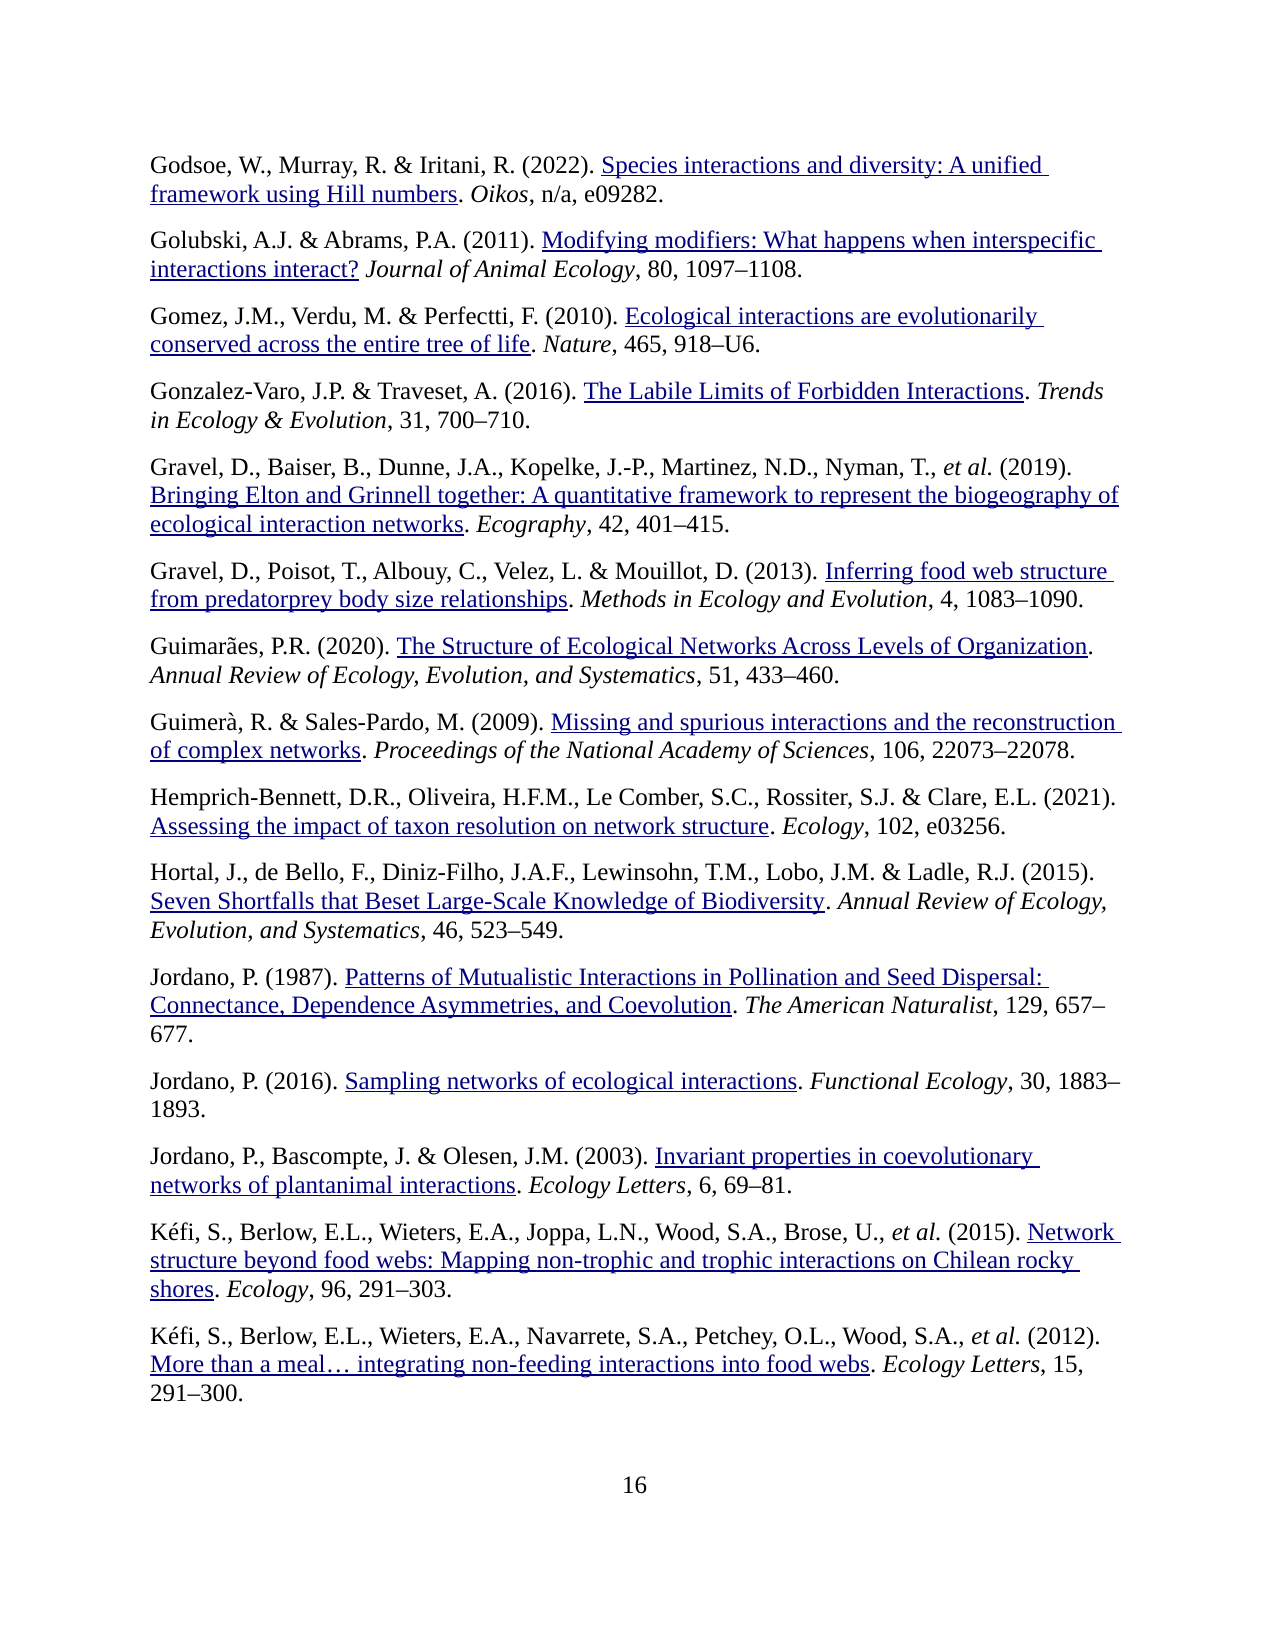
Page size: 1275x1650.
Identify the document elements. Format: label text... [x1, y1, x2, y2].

text Gravel, D., Baiser, B., Dunne, J.A., Kopelke, J.-P., Martinez, N.D., Nyman, T., et al. (2019). Bringing Elton and Grinnell together: A quantitative framework to represent the biogeography of ecological interaction networks. Ecography, 42, 401–415. [150, 452, 1125, 538]
text Guimarães, P.R. (2020). The Structure of Ecological Networks Across Levels of Organization. Annual Review of Ecology, Evolution, and Systematics, 51, 433–460. [150, 631, 1125, 689]
text Godsoe, W., Murray, R. & Iritani, R. (2022). Species interactions and diversity: A unified framework using Hill numbers. Oikos, n/a, e09282. [150, 150, 1125, 207]
text Guimerà, R. & Sales-Pardo, M. (2009). Missing and spurious interactions and the reconstruction of complex networks. Proceedings of the National Academy of Sciences, 106, 22073–22078. [150, 707, 1125, 764]
text Jordano, P. (2016). Sampling networks of ecological interactions. Functional Ecology, 30, 1883–1893. [150, 1066, 1125, 1123]
text Gravel, D., Poisot, T., Albouy, C., Velez, L. & Mouillot, D. (2013). Inferring food web structure from predatorprey body size relationships. Methods in Ecology and Evolution, 4, 1083–1090. [150, 556, 1125, 613]
text Hemprich-Bennett, D.R., Oliveira, H.F.M., Le Comber, S.C., Rossiter, S.J. & Clare, E.L. (2021). Assessing the impact of taxon resolution on network structure. Ecology, 102, e03256. [150, 782, 1125, 839]
text Hortal, J., de Bello, F., Diniz-Filho, J.A.F., Lewinsohn, T.M., Lobo, J.M. & Ladle, R.J. (2015). Seven Shortfalls that Beset Large-Scale Knowledge of Biodiversity. Annual Review of Ecology, Evolution, and Systematics, 46, 523–549. [150, 857, 1125, 944]
text Golubski, A.J. & Abrams, P.A. (2011). Modifying modifiers: What happens when interspecific interactions interact? Journal of Animal Ecology, 80, 1097–1108. [150, 225, 1125, 283]
text Gomez, J.M., Verdu, M. & Perfectti, F. (2010). Ecological interactions are evolutionarily conserved across the entire tree of life. Nature, 465, 918–U6. [150, 301, 1125, 358]
text Kéfi, S., Berlow, E.L., Wieters, E.A., Navarrete, S.A., Petchey, O.L., Wood, S.A., et al. (2012). More than a meal… integrating non-feeding interactions into food webs. Ecology Letters, 15, 291–300. [150, 1321, 1125, 1407]
text Gonzalez-Varo, J.P. & Traveset, A. (2016). The Labile Limits of Forbidden Interactions. Trends in Ecology & Evolution, 31, 700–710. [150, 376, 1125, 434]
text Jordano, P. (1987). Patterns of Mutualistic Interactions in Pollination and Seed Dispersal: Connectance, Dependence Asymmetries, and Coevolution. The American Naturalist, 129, 657–677. [150, 962, 1125, 1048]
text Kéfi, S., Berlow, E.L., Wieters, E.A., Joppa, L.N., Wood, S.A., Brose, U., et al. (2015). Network structure beyond food webs: Mapping non-trophic and trophic interactions on Chilean rocky shores. Ecology, 96, 291–303. [150, 1217, 1125, 1303]
text Jordano, P., Bascompte, J. & Olesen, J.M. (2003). Invariant properties in coevolutionary networks of plantanimal interactions. Ecology Letters, 6, 69–81. [150, 1141, 1125, 1199]
